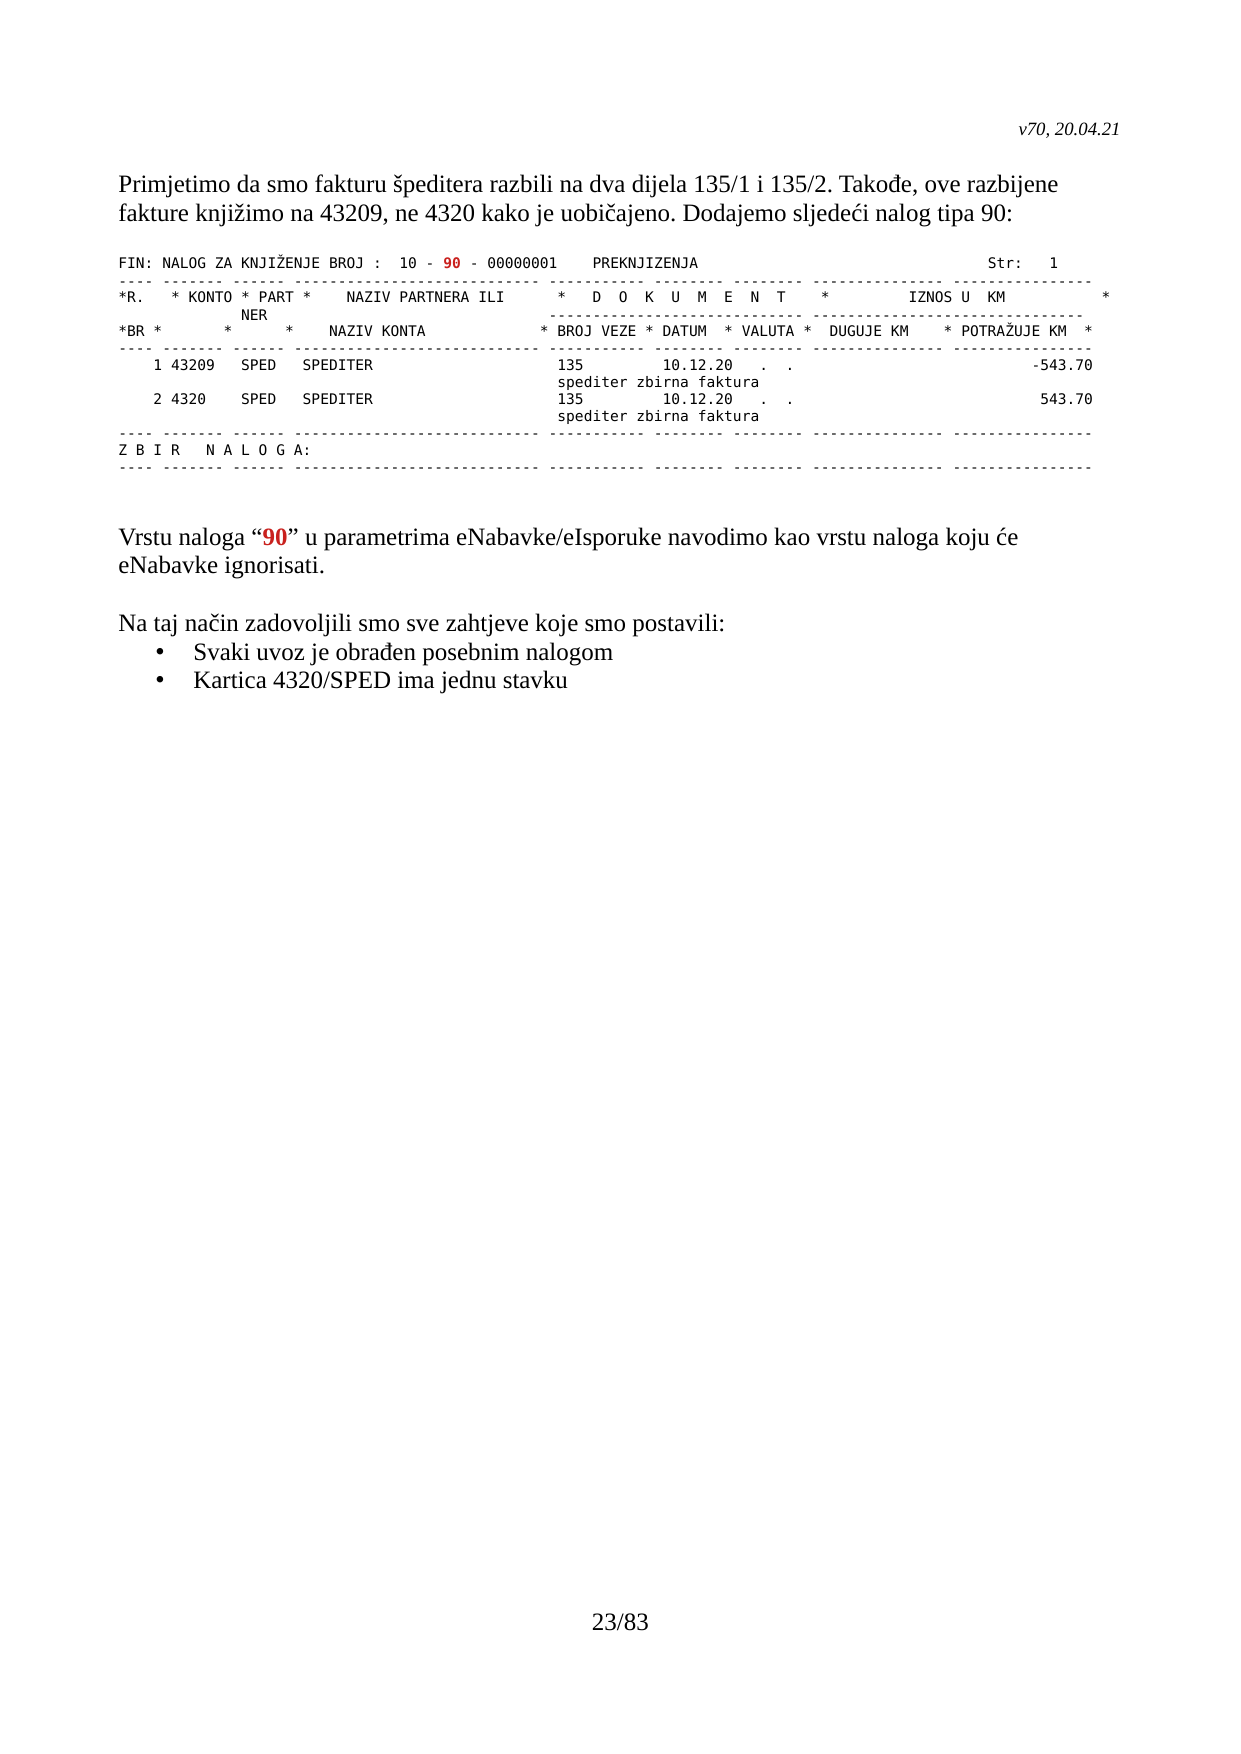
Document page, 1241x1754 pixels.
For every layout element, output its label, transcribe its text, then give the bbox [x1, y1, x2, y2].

text ---- ------- ------ ---------------------------- ----------- -------- -------- --------------- ---------------- [118, 459, 1122, 476]
text *R. * KONTO * PART * NAZIV PARTNERA ILI * D O K U M E N T * IZNOS U KM * [118, 289, 1122, 306]
text spediter zbirna faktura [118, 408, 1122, 425]
text ---- ------- ------ ---------------------------- ----------- -------- -------- --------------- ---------------- [118, 340, 1122, 357]
text Primjetimo da smo fakturu špeditera razbili na dva dijela 135/1 i 135/2. Takođe, ove razbijene fakture knjižimo na 43209, ne 4320 kako je uobičajeno. Dodajemo sljedeći nalog tipa 90: [118, 169, 1122, 227]
text 1 43209 SPED SPEDITER 135 10.12.20 . . -543.70 [118, 357, 1122, 374]
text ---- ------- ------ ---------------------------- ----------- -------- -------- --------------- ---------------- [118, 272, 1122, 289]
list Svaki uvoz je obrađen posebnim nalogom [156, 637, 1122, 666]
text Vrstu naloga “90” u parametrima eNabavke/eIsporuke navodimo kao vrstu naloga koju će eNabavke ignorisati. [118, 522, 1122, 579]
list Kartica 4320/SPED ima jednu stavku [156, 666, 1122, 694]
text *BR * * * NAZIV KONTA * BROJ VEZE * DATUM * VALUTA * DUGUJE KM * POTRAŽUJE KM * [118, 323, 1122, 340]
text ---- ------- ------ ---------------------------- ----------- -------- -------- --------------- ---------------- [118, 425, 1122, 442]
text Na taj način zadovoljili smo sve zahtjeve koje smo postavili: [118, 608, 1122, 637]
text spediter zbirna faktura [118, 374, 1122, 391]
text Z B I R N A L O G A: [118, 442, 1122, 459]
text FIN: NALOG ZA KNJIŽENJE BROJ : 10 - 90 - 00000001 PREKNJIZENJA Str: 1 [118, 255, 1122, 272]
text 2 4320 SPED SPEDITER 135 10.12.20 . . 543.70 [118, 391, 1122, 408]
text NER ----------------------------- ------------------------------- [118, 306, 1122, 323]
